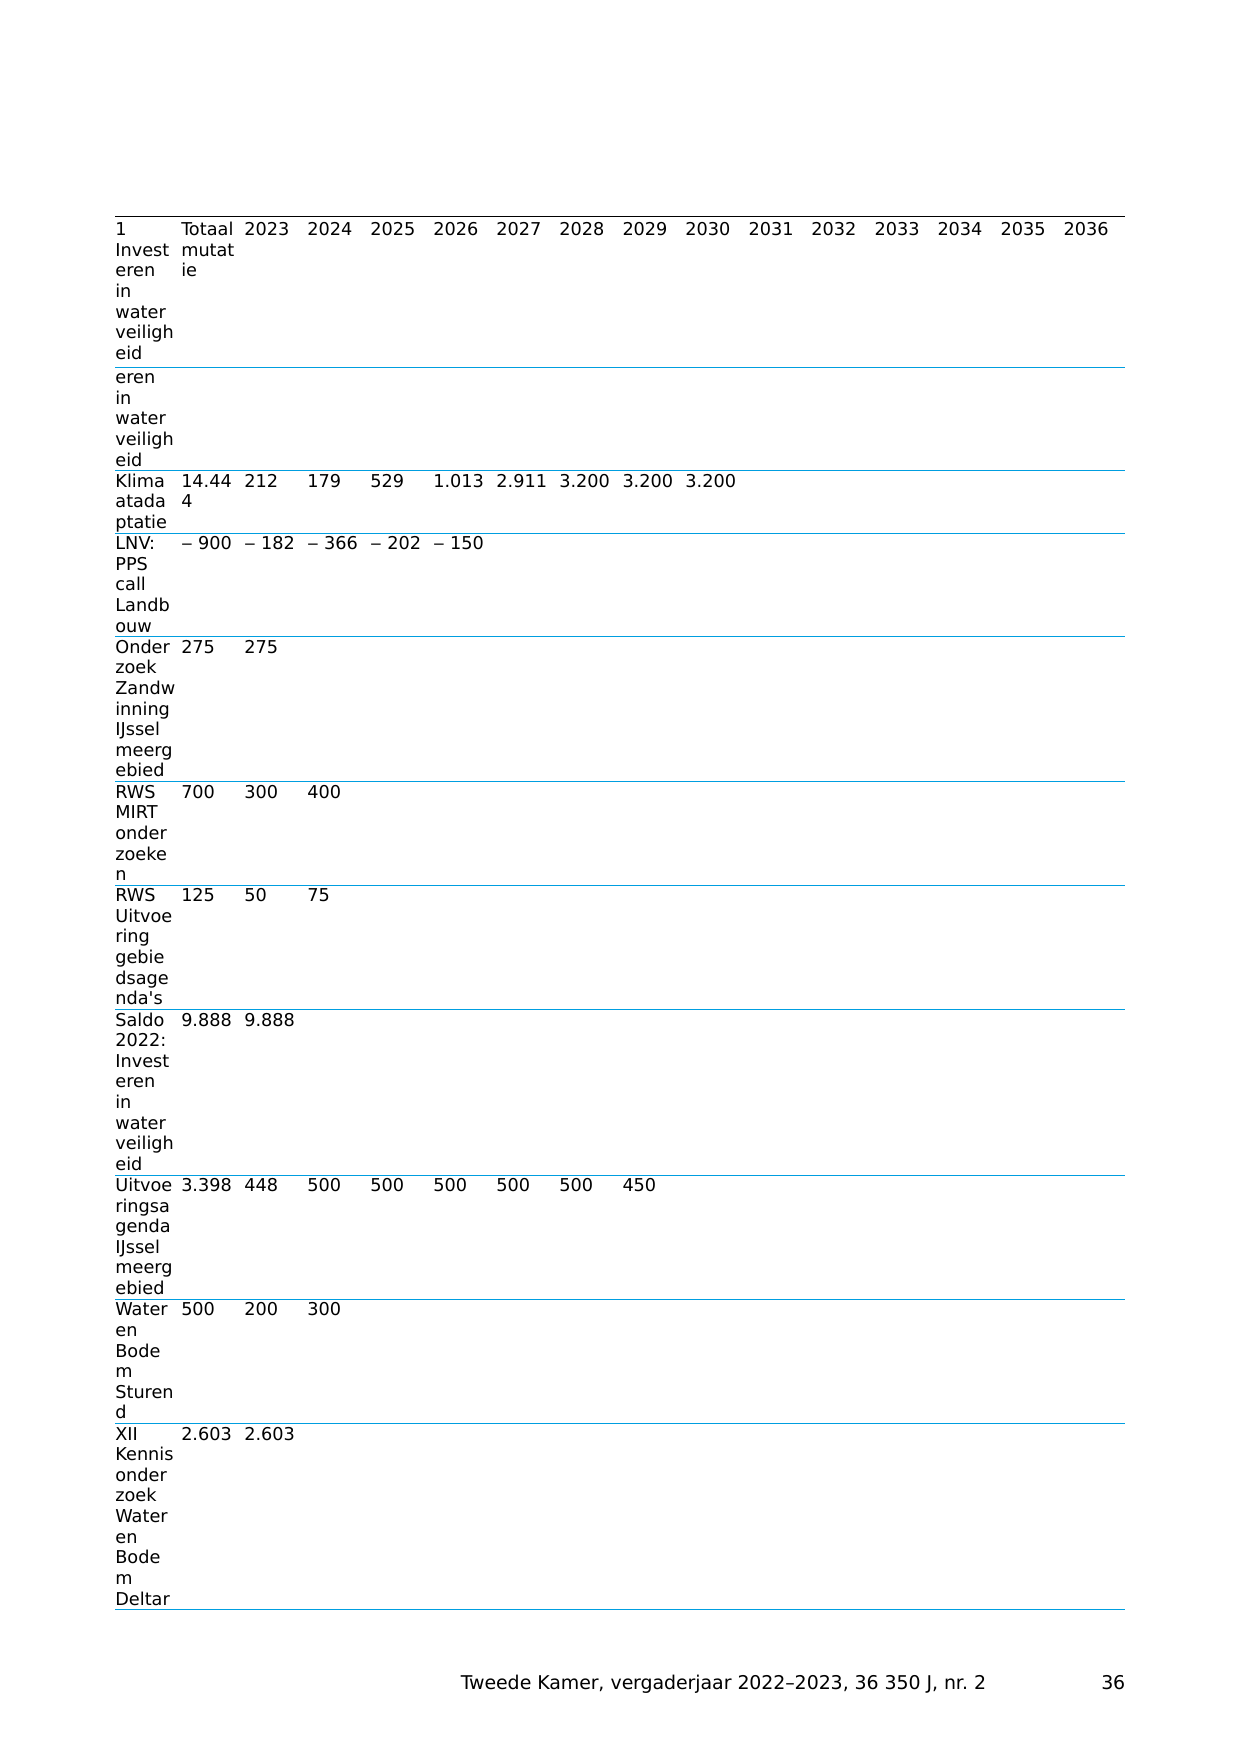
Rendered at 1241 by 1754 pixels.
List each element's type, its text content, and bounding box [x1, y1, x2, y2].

table_cell 529 [367, 471, 430, 532]
table_cell 2033 [871, 217, 934, 366]
table_cell 9.888 [241, 1010, 304, 1174]
table_cell [304, 1424, 367, 1609]
table_cell [1060, 886, 1125, 1009]
table_cell [871, 368, 934, 470]
table_cell [998, 782, 1060, 885]
table_cell [745, 1176, 808, 1299]
table_cell [808, 782, 871, 885]
table_cell [934, 1424, 997, 1609]
table_cell [998, 1010, 1060, 1174]
table_cell [745, 1300, 808, 1423]
table_cell [998, 534, 1060, 636]
table_cell 2034 [934, 217, 997, 366]
table_cell [871, 1010, 934, 1174]
table_cell [430, 368, 493, 470]
table_cell [1060, 1424, 1125, 1609]
table_cell 300 [241, 782, 304, 885]
table_cell [998, 1424, 1060, 1609]
table_cell [367, 637, 430, 781]
table_cell Saldo 2022: Investeren in waterveiligheid [115, 1010, 178, 1174]
table_cell 2023 [241, 217, 304, 366]
table_cell [998, 368, 1060, 470]
table_cell [934, 471, 997, 532]
table_cell [493, 782, 556, 885]
table_cell [304, 368, 367, 470]
table_cell [808, 886, 871, 1009]
table_cell LNV: PPS call Landbouw [115, 534, 178, 636]
table_cell [998, 886, 1060, 1009]
table_cell [367, 368, 430, 470]
table_cell [998, 1300, 1060, 1423]
table_cell [682, 1424, 745, 1609]
table_cell [682, 1010, 745, 1174]
table_cell [682, 1300, 745, 1423]
table_cell [493, 1010, 556, 1174]
table_cell eren in waterveiligheid [115, 368, 178, 470]
table_cell 500 [367, 1176, 430, 1299]
table_cell [745, 637, 808, 781]
table_cell 2.603 [178, 1424, 241, 1609]
table_cell 2024 [304, 217, 367, 366]
table_cell 2032 [808, 217, 871, 366]
table_cell Onderzoek Zandwinning IJsselmeergebied [115, 637, 178, 781]
table_cell [430, 637, 493, 781]
table_cell RWS MIRT onderzoeken [115, 782, 178, 885]
table_cell [367, 1010, 430, 1174]
table_cell [682, 534, 745, 636]
table_cell [1060, 368, 1125, 470]
table_cell RWS Uitvoering gebiedsagenda's [115, 886, 178, 1009]
table_cell 275 [178, 637, 241, 781]
table_cell [682, 637, 745, 781]
table_cell [367, 886, 430, 1009]
table_cell 179 [304, 471, 367, 532]
table_cell Water en Bodem Sturend [115, 1300, 178, 1423]
table_cell [1060, 1010, 1125, 1174]
table_cell [304, 1010, 367, 1174]
table_cell [556, 886, 619, 1009]
table_cell 3.200 [556, 471, 619, 532]
table_cell [934, 637, 997, 781]
table_cell [871, 1300, 934, 1423]
table_cell [745, 1424, 808, 1609]
table_cell [1060, 1300, 1125, 1423]
table_cell ‒ 202 [367, 534, 430, 636]
table_cell 2035 [998, 217, 1060, 366]
table_cell [1060, 471, 1125, 532]
table_cell 50 [241, 886, 304, 1009]
table_cell [619, 1300, 682, 1423]
table_cell [619, 368, 682, 470]
table_cell [745, 782, 808, 885]
table_cell 212 [241, 471, 304, 532]
table_cell 500 [556, 1176, 619, 1299]
table_cell 275 [241, 637, 304, 781]
table_cell [934, 368, 997, 470]
table_cell [619, 886, 682, 1009]
table_cell [808, 368, 871, 470]
table_cell [998, 471, 1060, 532]
table_cell [1060, 534, 1125, 636]
table_cell [556, 1424, 619, 1609]
table_cell [304, 637, 367, 781]
table_cell [934, 1300, 997, 1423]
table_cell [934, 886, 997, 1009]
table_cell [808, 1300, 871, 1423]
table_cell [493, 1424, 556, 1609]
table_cell ‒ 900 [178, 534, 241, 636]
table_cell [682, 782, 745, 885]
table_cell [808, 471, 871, 532]
table_cell [808, 1424, 871, 1609]
table_cell [619, 782, 682, 885]
table_cell [745, 886, 808, 1009]
table_cell [871, 534, 934, 636]
table_cell [619, 534, 682, 636]
table_cell Klimaatadaptatie [115, 471, 178, 532]
table_cell [808, 1176, 871, 1299]
table_cell ‒ 150 [430, 534, 493, 636]
table_cell Totaal mutatie [178, 217, 241, 366]
table_cell [493, 886, 556, 1009]
table_cell 2028 [556, 217, 619, 366]
table_cell [745, 1010, 808, 1174]
table_cell [745, 534, 808, 636]
table_cell [871, 1176, 934, 1299]
table_cell [745, 471, 808, 532]
table_cell [1060, 782, 1125, 885]
table_cell 2026 [430, 217, 493, 366]
table_cell [367, 1300, 430, 1423]
table_cell [556, 782, 619, 885]
table_cell [493, 368, 556, 470]
table_cell 75 [304, 886, 367, 1009]
table_cell Uitvoeringsagenda IJsselmeergebied [115, 1176, 178, 1299]
table_cell 2.603 [241, 1424, 304, 1609]
table_cell 1 Investeren in waterveiligheid [115, 217, 178, 366]
table_header Tabel 12 [115, 191, 1125, 216]
table_cell 2036 [1060, 217, 1125, 366]
table_cell [1060, 1176, 1125, 1299]
table_cell [682, 1176, 745, 1299]
table_cell [871, 886, 934, 1009]
table_cell 200 [241, 1300, 304, 1423]
table_cell 300 [304, 1300, 367, 1423]
table_cell [556, 1010, 619, 1174]
table_cell 14.444 [178, 471, 241, 532]
table_cell 500 [304, 1176, 367, 1299]
table_cell 2030 [682, 217, 745, 366]
table_cell 500 [430, 1176, 493, 1299]
table_cell [934, 534, 997, 636]
table_cell [934, 782, 997, 885]
table_cell 1.013 [430, 471, 493, 532]
table_cell 3.398 [178, 1176, 241, 1299]
table_cell [998, 1176, 1060, 1299]
table_cell 2029 [619, 217, 682, 366]
table_cell [493, 534, 556, 636]
table_cell 2025 [367, 217, 430, 366]
table_cell [556, 534, 619, 636]
table_cell [241, 368, 304, 470]
table_cell [745, 368, 808, 470]
table_cell [178, 368, 241, 470]
table_cell 500 [178, 1300, 241, 1423]
table_cell [619, 1010, 682, 1174]
table_cell 2031 [745, 217, 808, 366]
table_cell 9.888 [178, 1010, 241, 1174]
table_cell ‒ 182 [241, 534, 304, 636]
table_cell [871, 1424, 934, 1609]
table_cell [430, 1010, 493, 1174]
table_cell [871, 637, 934, 781]
table_cell 500 [493, 1176, 556, 1299]
table_cell [430, 886, 493, 1009]
table_cell [556, 637, 619, 781]
table_cell 3.200 [682, 471, 745, 532]
table_cell [934, 1010, 997, 1174]
table_cell 2027 [493, 217, 556, 366]
table_cell [367, 1424, 430, 1609]
table_cell 125 [178, 886, 241, 1009]
table_cell [619, 1424, 682, 1609]
table_cell [430, 1300, 493, 1423]
table_cell [808, 534, 871, 636]
table_cell [430, 782, 493, 885]
table_cell [619, 637, 682, 781]
table_cell [934, 1176, 997, 1299]
table_cell [998, 637, 1060, 781]
table_cell XII Kennisonderzoek Water en Bodem Deltar [115, 1424, 178, 1609]
table_cell 448 [241, 1176, 304, 1299]
table_cell [871, 471, 934, 532]
table_cell [682, 886, 745, 1009]
table_cell [367, 782, 430, 885]
table_cell 450 [619, 1176, 682, 1299]
table_cell [808, 637, 871, 781]
table_cell [871, 782, 934, 885]
table_cell [556, 368, 619, 470]
table_cell 400 [304, 782, 367, 885]
table_cell [493, 637, 556, 781]
table_cell 700 [178, 782, 241, 885]
table_cell ‒ 366 [304, 534, 367, 636]
table_cell [1060, 637, 1125, 781]
table_cell [808, 1010, 871, 1174]
table_cell 3.200 [619, 471, 682, 532]
table_cell [556, 1300, 619, 1423]
table_cell [493, 1300, 556, 1423]
table_cell [430, 1424, 493, 1609]
table_cell 2.911 [493, 471, 556, 532]
table_cell [682, 368, 745, 470]
